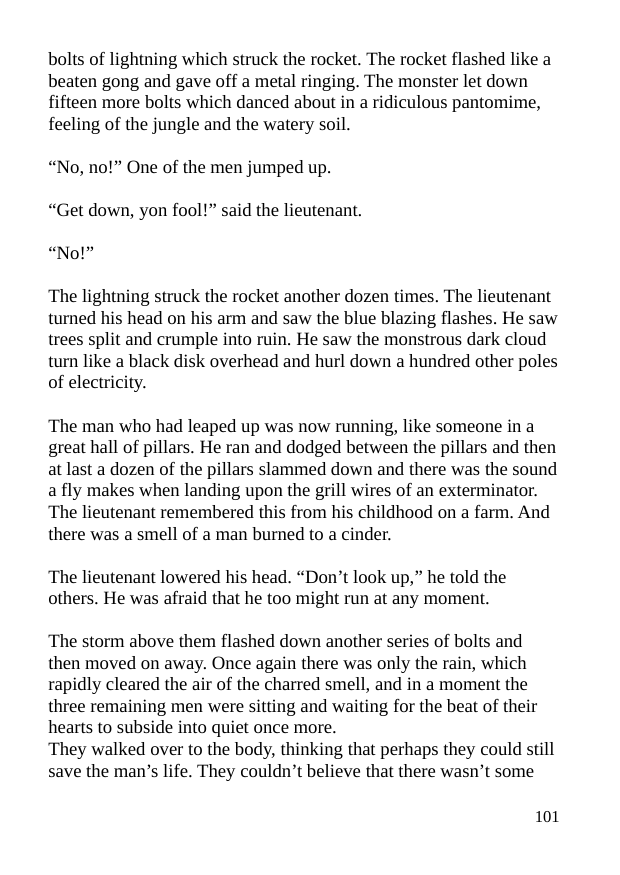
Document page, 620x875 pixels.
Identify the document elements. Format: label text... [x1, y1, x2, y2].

text bolts of lightning which struck the rocket. The rocket flashed like a beaten gong and gave off a metal ringing. The monster let down fifteen more bolts which danced about in a ridiculous pantomime, feeling of the jungle and the watery soil. “No, no!” One of the men jumped up. “Get down, yon fool!” said the lieutenant. “No!” The lightning struck the rocket another dozen times. The lieutenant turned his head on his arm and saw the blue blazing flashes. He saw trees split and crumple into ruin. He saw the monstrous dark cloud turn like a black disk overhead and hurl down a hundred other poles of electricity. The man who had leaped up was now running, like someone in a great hall of pillars. He ran and dodged between the pillars and then at last a dozen of the pillars slammed down and there was the sound a fly makes when landing upon the grill wires of an exterminator. The lieutenant remembered this from his childhood on a farm. And there was a smell of a man burned to a cinder. The lieutenant lowered his head. “Don’t look up,” he told the others. He was afraid that he too might run at any moment. The storm above them flashed down another series of bolts and then moved on away. Once again there was only the rain, which rapidly cleared the air of the charred smell, and in a moment the three remaining men were sitting and waiting for the beat of their hearts to subside into quiet once more. They walked over to the body, thinking that perhaps they could still save the man’s life. They couldn’t believe that there wasn’t some [48, 48, 559, 781]
